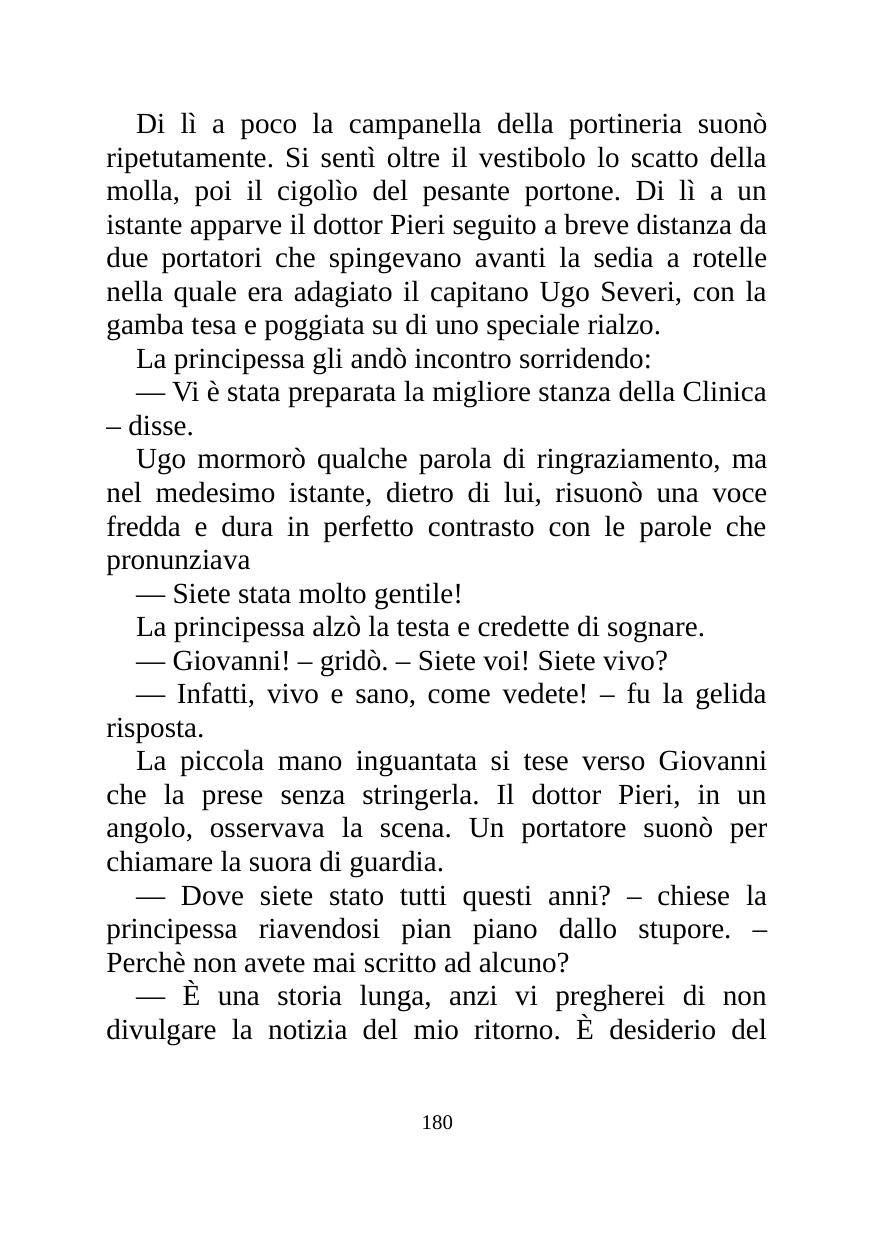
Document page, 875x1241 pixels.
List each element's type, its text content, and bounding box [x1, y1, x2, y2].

text — Dove siete stato tutti questi anni? – chiese la principessa riavendosi pian piano dallo stupore. – Perchè non avete mai scritto ad alcuno? [106, 878, 768, 978]
text Di lì a poco la campanella della portineria suonò ripetutamente. Si sentì oltre il vestibolo lo scatto della molla, poi il cigolìo del pesante portone. Di lì a un istante apparve il dottor Pieri seguito a breve distanza da due portatori che spingevano avanti la sedia a rotelle nella quale era adagiato il capitano Ugo Severi, con la gamba tesa e poggiata su di uno speciale rialzo. [106, 106, 768, 341]
text — È una storia lunga, anzi vi pregherei di non divulgare la notizia del mio ritorno. È desiderio del [106, 978, 768, 1045]
text — Giovanni! – gridò. – Siete voi! Siete vivo? [106, 643, 768, 676]
text La principessa alzò la testa e credette di sognare. [106, 609, 768, 643]
text — Infatti, vivo e sano, come vedete! – fu la gelida risposta. [106, 676, 768, 743]
text — Vi è stata preparata la migliore stanza della Clinica – disse. [106, 374, 768, 442]
text La principessa gli andò incontro sorridendo: [106, 341, 768, 374]
text — Siete stata molto gentile! [106, 576, 768, 609]
text La piccola mano inguantata si tese verso Giovanni che la prese senza stringerla. Il dottor Pieri, in un angolo, osservava la scena. Un portatore suonò per chiamare la suora di guardia. [106, 743, 768, 878]
text Ugo mormorò qualche parola di ringraziamento, ma nel medesimo istante, dietro di lui, risuonò una voce fredda e dura in perfetto contrasto con le parole che pronunziava [106, 442, 768, 576]
